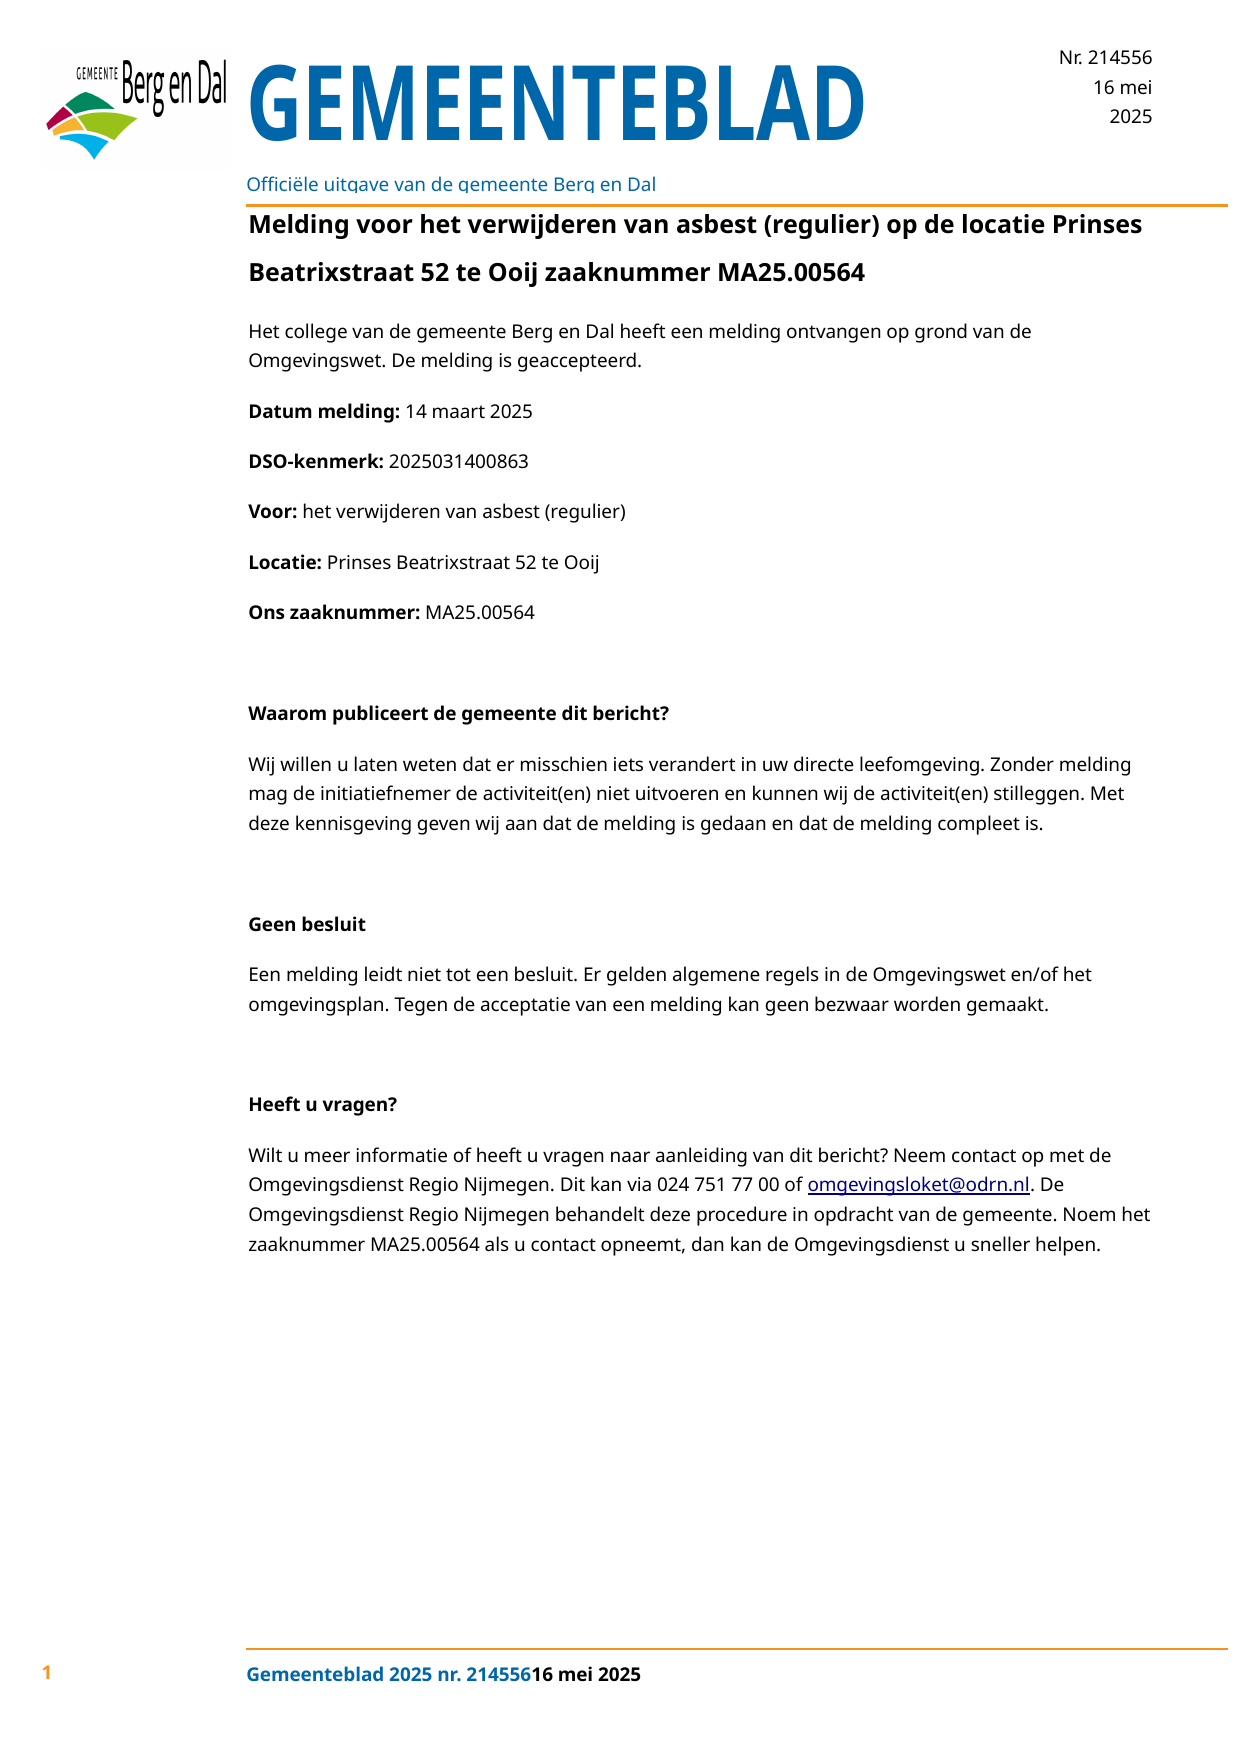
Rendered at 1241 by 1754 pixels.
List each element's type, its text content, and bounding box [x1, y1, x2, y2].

text Een melding leidt niet tot een besluit. Er gelden algemene regels in de Omgevingswet en/of het omgevingsplan. Tegen de acceptatie van een melding kan geen bezwaar worden gemaakt. [248, 961, 1152, 1017]
text Waarom publiceert de gemeente dit bericht? [248, 700, 1152, 726]
text Locatie: Prinses Beatrixstraat 52 te Ooij [248, 549, 1152, 575]
text Wilt u meer informatie of heeft u vragen naar aanleiding van dit bericht? Neem contact op met de Omgevingsdienst Regio Nijmegen. Dit kan via 024 751 77 00 of omgevingsloket@odrn.nl. De Omgevingsdienst Regio Nijmegen behandelt deze procedure in opdracht van de gemeente. Noem het zaaknummer MA25.00564 als u contact opneemt, dan kan de Omgevingsdienst u sneller helpen. [248, 1142, 1152, 1257]
text Geen besluit [248, 911, 1152, 937]
text Voor: het verwijderen van asbest (regulier) [248, 499, 1152, 524]
text Wij willen u laten weten dat er misschien iets verandert in uw directe leefomgeving. Zonder melding mag de initiatiefnemer de activiteit(en) niet uitvoeren en kunnen wij de activiteit(en) stilleggen. Met deze kennisgeving geven wij aan dat de melding is gedaan en dat de melding compleet is. [248, 751, 1152, 836]
text Het college van de gemeente Berg en Dal heeft een melding ontvangen op grond van de Omgevingswet. De melding is geaccepteerd. [248, 318, 1152, 373]
text DSO-kenmerk: 2025031400863 [248, 448, 1152, 474]
text Ons zaaknummer: MA25.00564 [248, 599, 1152, 625]
text Datum melding: 14 maart 2025 [248, 398, 1152, 424]
text Melding voor het verwijderen van asbest (regulier) op de locatie Prinses Beatrixstraat 52 te Ooij zaaknummer MA25.00564 [248, 207, 1152, 288]
picture [41, 47, 231, 172]
text Heeft u vragen? [248, 1092, 1152, 1117]
